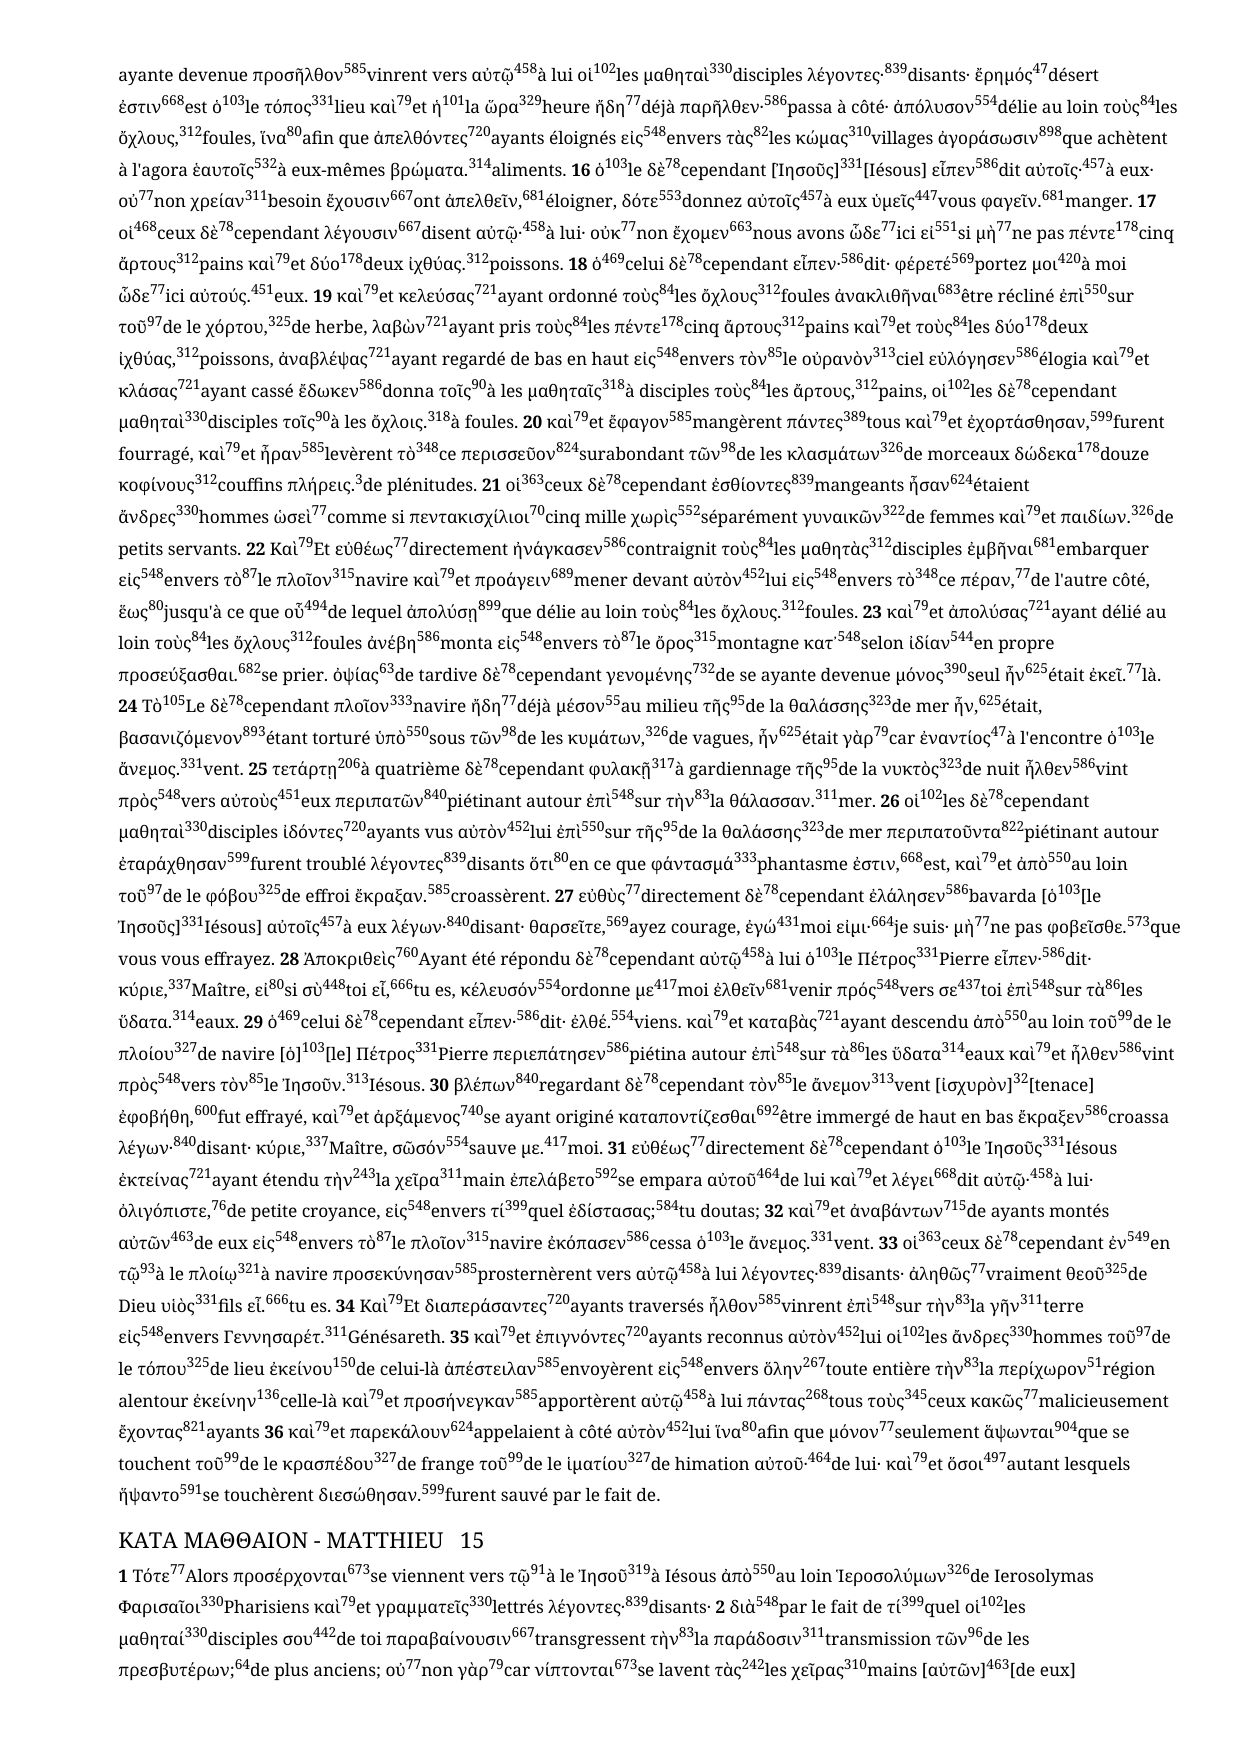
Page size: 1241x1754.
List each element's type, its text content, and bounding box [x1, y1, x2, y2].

text ΚΑΤΑ ΜΑΘΘΑΙΟΝ - MATTHIEU 15 [118, 1526, 1181, 1555]
text 1 Ἐν549En ἐκείνῳ144à celui-là τῷ91à le καιρῷ319à moment ἤκουσεν586écouta Ἡρῴδης331Hérode ὁ103le τετραάρχης331tétrarque τὴν83la ἀκοὴν311écoute Ἰησοῦ,325de Iésous, 2 καὶ79et εἶπεν586dit τοῖς90à les παισὶν318à jeunes servants αὐτοῦ·464de lui· οὗτός364celui-ci ἐστιν668est Ἰωάννης331Ioannes ὁ103le βαπτιστής·331Baptiseur· αὐτὸς469lui ἠγέρθη600fut éveillé ἀπὸ550au loin τῶν96de les νεκρῶν64de morts καὶ79et διὰ548par le fait de τοῦτο348ce-ci αἱ100les δυνάμεις328puissances ἐνεργοῦσιν667énergisent ἐν549en αὐτῷ.458à lui. 3 Ὁ103Le γὰρ79car Ἡρῴδης331Hérode κρατήσας721ayant saisi avec force τὸν85le Ἰωάννην313Ioannes ἔδησεν586attacha de lien [αὐτὸν]452[lui] καὶ79et ἐν549en φυλακῇ317à gardiennage ἀπέθετο592se déposa διὰ548par le fait de Ἡρῳδιάδα311Hérodias τὴν83la γυναῖκα311femme Φιλίππου325de Philippe τοῦ97de le ἀδελφοῦ325de frère αὐτοῦ·464de lui· 4 ἔλεγεν625disait γὰρ79car ὁ103le Ἰωάννης331Ioannes αὐτῷ·458à lui· οὐκ77non ἔξεστίν668est permis σοι439à toi ἔχειν689avoir αὐτήν.450elle. 5 καὶ79et θέλων840voulant αὐτὸν452lui ἀποκτεῖναι681tuer catégoriquement ἐφοβήθη600fut effrayé τὸν85le ὄχλον,313foule, ὅτι80en ce que ὡς80comme προφήτην313prophète αὐτὸν452lui εἶχον.624avaient. 6 Γενεσίοις320à Fêtes de naissance δὲ78cependant γενομένοις730à se ayants devenus τοῦ97de le Ἡρῴδου325de Hérode ὠρχήσατο592se dansa ἡ101la θυγάτηρ329fille τῆς95de la Ἡρῳδιάδος323de Hérodias ἐν549en τῷ93à le μέσῳ61à au milieu καὶ79et ἤρεσεν586plut τῷ91à le Ἡρῴδῃ,319à Hérode, 7 ὅθεν80d'où μεθ᾽550avec ὅρκου325de serment ὡμολόγησεν586avoua αὐτῇ456à elle δοῦναι681donner ὃ482lequel ἐὰν340si le cas échéant αἰτήσηται.905que se demande. 8 ἡ362celle δὲ78cependant προβιβασθεῖσα758ayante étée faite avancer ὑπὸ550sous τῆς95de la μητρὸς323de mère αὐτῆς·462de elle· δός554donne μοι,420à moi, φησίν,668déclare, ὧδε77ici ἐπὶ549sur πίνακι319à planche τὴν83la κεφαλὴν311tête Ἰωάννου325de Ioannes τοῦ97de le βαπτιστοῦ.325de Baptiseur. 9 καὶ79et λυπηθεὶς760ayant été attristé ὁ103le βασιλεὺς331roi διὰ548par le fait de τοὺς84les ὅρκους312serments καὶ79et τοὺς345ceux συνανακειμένους848se couchants de bas en haut ensemble ἐκέλευσεν586ordonna δοθῆναι,683être donné, 10 καὶ79et πέμψας721ayant mandé ἀπεκεφάλισεν586décapita [τὸν]85[le] Ἰωάννην313Ioannes ἐν549en τῇ89à la φυλακῇ.317à gardiennage. 11 καὶ79et ἠνέχθη600fut porté ἡ101la κεφαλὴ329tête αὐτοῦ464de lui ἐπὶ549sur πίνακι319à planche καὶ79et ἐδόθη600fut donné τῷ93à le κορασίῳ,321à fillette, καὶ79et ἤνεγκεν586porta τῇ89à la μητρὶ317à mère αὐτῆς.462de elle. 12 καὶ79et προσελθόντες720ayants venus vers οἱ102les μαθηταὶ330disciples αὐτοῦ464de lui ἦραν585levèrent τὸ87le πτῶμα315corps tombé καὶ79et ἔθαψαν585ensevelirent αὐτὸ[ν]452lui καὶ79et ἐλθόντες720ayants venus ἀπήγγειλαν585rapportèrent annonce τῷ91à le Ἰησοῦ.319à Iésous. 13 Ἀκούσας721Ayant écouté δὲ78cependant ὁ103le Ἰησοῦς331Iésous ἀνεχώρησεν586replaça ἐκεῖθεν77de là ἐν549en πλοίῳ321à navire εἰς548envers ἔρημον4désert τόπον313lieu κατ᾽548selon ἰδίαν·544en propre· καὶ79et ἀκούσαντες720ayants écoutés οἱ102les ὄχλοι330foules ἠκολούθησαν585suivirent αὐτῷ458à lui πεζῇ77pédestrement ἀπὸ550au loin τῶν94de les πόλεων.322de cités. 14 Καὶ79Et ἐξελθὼν721ayant sorti εἶδεν586vit πολὺν269nombreux ὄχλον313foule καὶ79et ἐσπλαγχνίσθη600fut remué aux entrailles ἐπ᾽549sur αὐτοῖς457à eux καὶ79et ἐθεράπευσεν586soigna τοὺς84les ἀρρώστους52malades αὐτῶν.463de eux. 15 Ὀψίας63de Tardive δὲ78cependant γενομένης732de se ayante devenue προσῆλθον585vinrent vers αὐτῷ458à lui οἱ102les μαθηταὶ330disciples λέγοντες·839disants· ἔρημός47désert ἐστιν668est ὁ103le τόπος331lieu καὶ79et ἡ101la ὥρα329heure ἤδη77déjà παρῆλθεν·586passa à côté· ἀπόλυσον554délie au loin τοὺς84les ὄχλους,312foules, ἵνα80afin que ἀπελθόντες720ayants éloignés εἰς548envers τὰς82les κώμας310villages ἀγοράσωσιν898que achètent à l'agora ἑαυτοῖς532à eux-mêmes βρώματα.314aliments. 16 ὁ103le δὲ78cependant [Ἰησοῦς]331[Iésous] εἶπεν586dit αὐτοῖς·457à eux· οὐ77non χρείαν311besoin ἔχουσιν667ont ἀπελθεῖν,681éloigner, δότε553donnez αὐτοῖς457à eux ὑμεῖς447vous φαγεῖν.681manger. 17 οἱ468ceux δὲ78cependant λέγουσιν667disent αὐτῷ·458à lui· οὐκ77non ἔχομεν663nous avons ὧδε77ici εἰ551si μὴ77ne pas πέντε178cinq ἄρτους312pains καὶ79et δύο178deux ἰχθύας.312poissons. 18 ὁ469celui δὲ78cependant εἶπεν·586dit· φέρετέ569portez μοι420à moi ὧδε77ici αὐτούς.451eux. 19 καὶ79et κελεύσας721ayant ordonné τοὺς84les ὄχλους312foules ἀνακλιθῆναι683être récliné ἐπὶ550sur τοῦ97de le χόρτου,325de herbe, λαβὼν721ayant pris τοὺς84les πέντε178cinq ἄρτους312pains καὶ79et τοὺς84les δύο178deux ἰχθύας,312poissons, ἀναβλέψας721ayant regardé de bas en haut εἰς548envers τὸν85le οὐρανὸν313ciel εὐλόγησεν586élogia καὶ79et κλάσας721ayant cassé ἔδωκεν586donna τοῖς90à les μαθηταῖς318à disciples τοὺς84les ἄρτους,312pains, οἱ102les δὲ78cependant μαθηταὶ330disciples τοῖς90à les ὄχλοις.318à foules. 20 καὶ79et ἔφαγον585mangèrent πάντες389tous καὶ79et ἐχορτάσθησαν,599furent fourragé, καὶ79et ἦραν585levèrent τὸ348ce περισσεῦον824surabondant τῶν98de les κλασμάτων326de morceaux δώδεκα178douze κοφίνους312couffins πλήρεις.3de plénitudes. 21 οἱ363ceux δὲ78cependant ἐσθίοντες839mangeants ἦσαν624étaient ἄνδρες330hommes ὡσεὶ77comme si πεντακισχίλιοι70cinq mille χωρὶς552séparément γυναικῶν322de femmes καὶ79et παιδίων.326de petits servants. 22 Καὶ79Et εὐθέως77directement ἠνάγκασεν586contraignit τοὺς84les μαθητὰς312disciples ἐμβῆναι681embarquer εἰς548envers τὸ87le πλοῖον315navire καὶ79et προάγειν689mener devant αὐτὸν452lui εἰς548envers τὸ348ce πέραν,77de l'autre côté, ἕως80jusqu'à ce que οὗ494de lequel ἀπολύσῃ899que délie au loin τοὺς84les ὄχλους.312foules. 23 καὶ79et ἀπολύσας721ayant délié au loin τοὺς84les ὄχλους312foules ἀνέβη586monta εἰς548envers τὸ87le ὄρος315montagne κατ᾽548selon ἰδίαν544en propre προσεύξασθαι.682se prier. ὀψίας63de tardive δὲ78cependant γενομένης732de se ayante devenue μόνος390seul ἦν625était ἐκεῖ.77là. 24 Τὸ105Le δὲ78cependant πλοῖον333navire ἤδη77déjà μέσον55au milieu τῆς95de la θαλάσσης323de mer ἦν,625était, βασανιζόμενον893étant torturé ὑπὸ550sous τῶν98de les κυμάτων,326de vagues, ἦν625était γὰρ79car ἐναντίος47à l'encontre ὁ103le ἄνεμος.331vent. 25 τετάρτῃ206à quatrième δὲ78cependant φυλακῇ317à gardiennage τῆς95de la νυκτὸς323de nuit ἦλθεν586vint πρὸς548vers αὐτοὺς451eux περιπατῶν840piétinant autour ἐπὶ548sur τὴν83la θάλασσαν.311mer. 26 οἱ102les δὲ78cependant μαθηταὶ330disciples ἰδόντες720ayants vus αὐτὸν452lui ἐπὶ550sur τῆς95de la θαλάσσης323de mer περιπατοῦντα822piétinant autour ἐταράχθησαν599furent troublé λέγοντες839disants ὅτι80en ce que φάντασμά333phantasme ἐστιν,668est, καὶ79et ἀπὸ550au loin τοῦ97de le φόβου325de effroi ἔκραξαν.585croassèrent. 27 εὐθὺς77directement δὲ78cependant ἐλάλησεν586bavarda [ὁ103[le Ἰησοῦς]331Iésous] αὐτοῖς457à eux λέγων·840disant· θαρσεῖτε,569ayez courage, ἐγώ431moi εἰμι·664je suis· μὴ77ne pas φοβεῖσθε.573que vous vous effrayez. 28 Ἀποκριθεὶς760Ayant été répondu δὲ78cependant αὐτῷ458à lui ὁ103le Πέτρος331Pierre εἶπεν·586dit· κύριε,337Maître, εἰ80si σὺ448toi εἶ,666tu es, κέλευσόν554ordonne με417moi ἐλθεῖν681venir πρός548vers σε437toi ἐπὶ548sur τὰ86les ὕδατα.314eaux. 29 ὁ469celui δὲ78cependant εἶπεν·586dit· ἐλθέ.554viens. καὶ79et καταβὰς721ayant descendu ἀπὸ550au loin τοῦ99de le πλοίου327de navire [ὁ]103[le] Πέτρος331Pierre περιεπάτησεν586piétina autour ἐπὶ548sur τὰ86les ὕδατα314eaux καὶ79et ἦλθεν586vint πρὸς548vers τὸν85le Ἰησοῦν.313Iésous. 30 βλέπων840regardant δὲ78cependant τὸν85le ἄνεμον313vent [ἰσχυρὸν]32[tenace] ἐφοβήθη,600fut effrayé, καὶ79et ἀρξάμενος740se ayant originé καταποντίζεσθαι692être immergé de haut en bas ἔκραξεν586croassa λέγων·840disant· κύριε,337Maître, σῶσόν554sauve με.417moi. 31 εὐθέως77directement δὲ78cependant ὁ103le Ἰησοῦς331Iésous ἐκτείνας721ayant étendu τὴν243la χεῖρα311main ἐπελάβετο592se empara αὐτοῦ464de lui καὶ79et λέγει668dit αὐτῷ·458à lui· ὀλιγόπιστε,76de petite croyance, εἰς548envers τί399quel ἐδίστασας;584tu doutas; 32 καὶ79et ἀναβάντων715de ayants montés αὐτῶν463de eux εἰς548envers τὸ87le πλοῖον315navire ἐκόπασεν586cessa ὁ103le ἄνεμος.331vent. 33 οἱ363ceux δὲ78cependant ἐν549en τῷ93à le πλοίῳ321à navire προσεκύνησαν585prosternèrent vers αὐτῷ458à lui λέγοντες·839disants· ἀληθῶς77vraiment θεοῦ325de Dieu υἱὸς331fils εἶ.666tu es. 34 Καὶ79Et διαπεράσαντες720ayants traversés ἦλθον585vinrent ἐπὶ548sur τὴν83la γῆν311terre εἰς548envers Γεννησαρέτ.311Génésareth. 35 καὶ79et ἐπιγνόντες720ayants reconnus αὐτὸν452lui οἱ102les ἄνδρες330hommes τοῦ97de le τόπου325de lieu ἐκείνου150de celui-là ἀπέστειλαν585envoyèrent εἰς548envers ὅλην267toute entière τὴν83la περίχωρον51région alentour ἐκείνην136celle-là καὶ79et προσήνεγκαν585apportèrent αὐτῷ458à lui πάντας268tous τοὺς345ceux κακῶς77malicieusement ἔχοντας821ayants 36 καὶ79et παρεκάλουν624appelaient à côté αὐτὸν452lui ἵνα80afin que μόνον77seulement ἅψωνται904que se touchent τοῦ99de le κρασπέδου327de frange τοῦ99de le ἱματίου327de himation αὐτοῦ·464de lui· καὶ79et ὅσοι497autant lesquels ἥψαντο591se touchèrent διεσώθησαν.599furent sauvé par le fait de. [118, 59, 1181, 1507]
